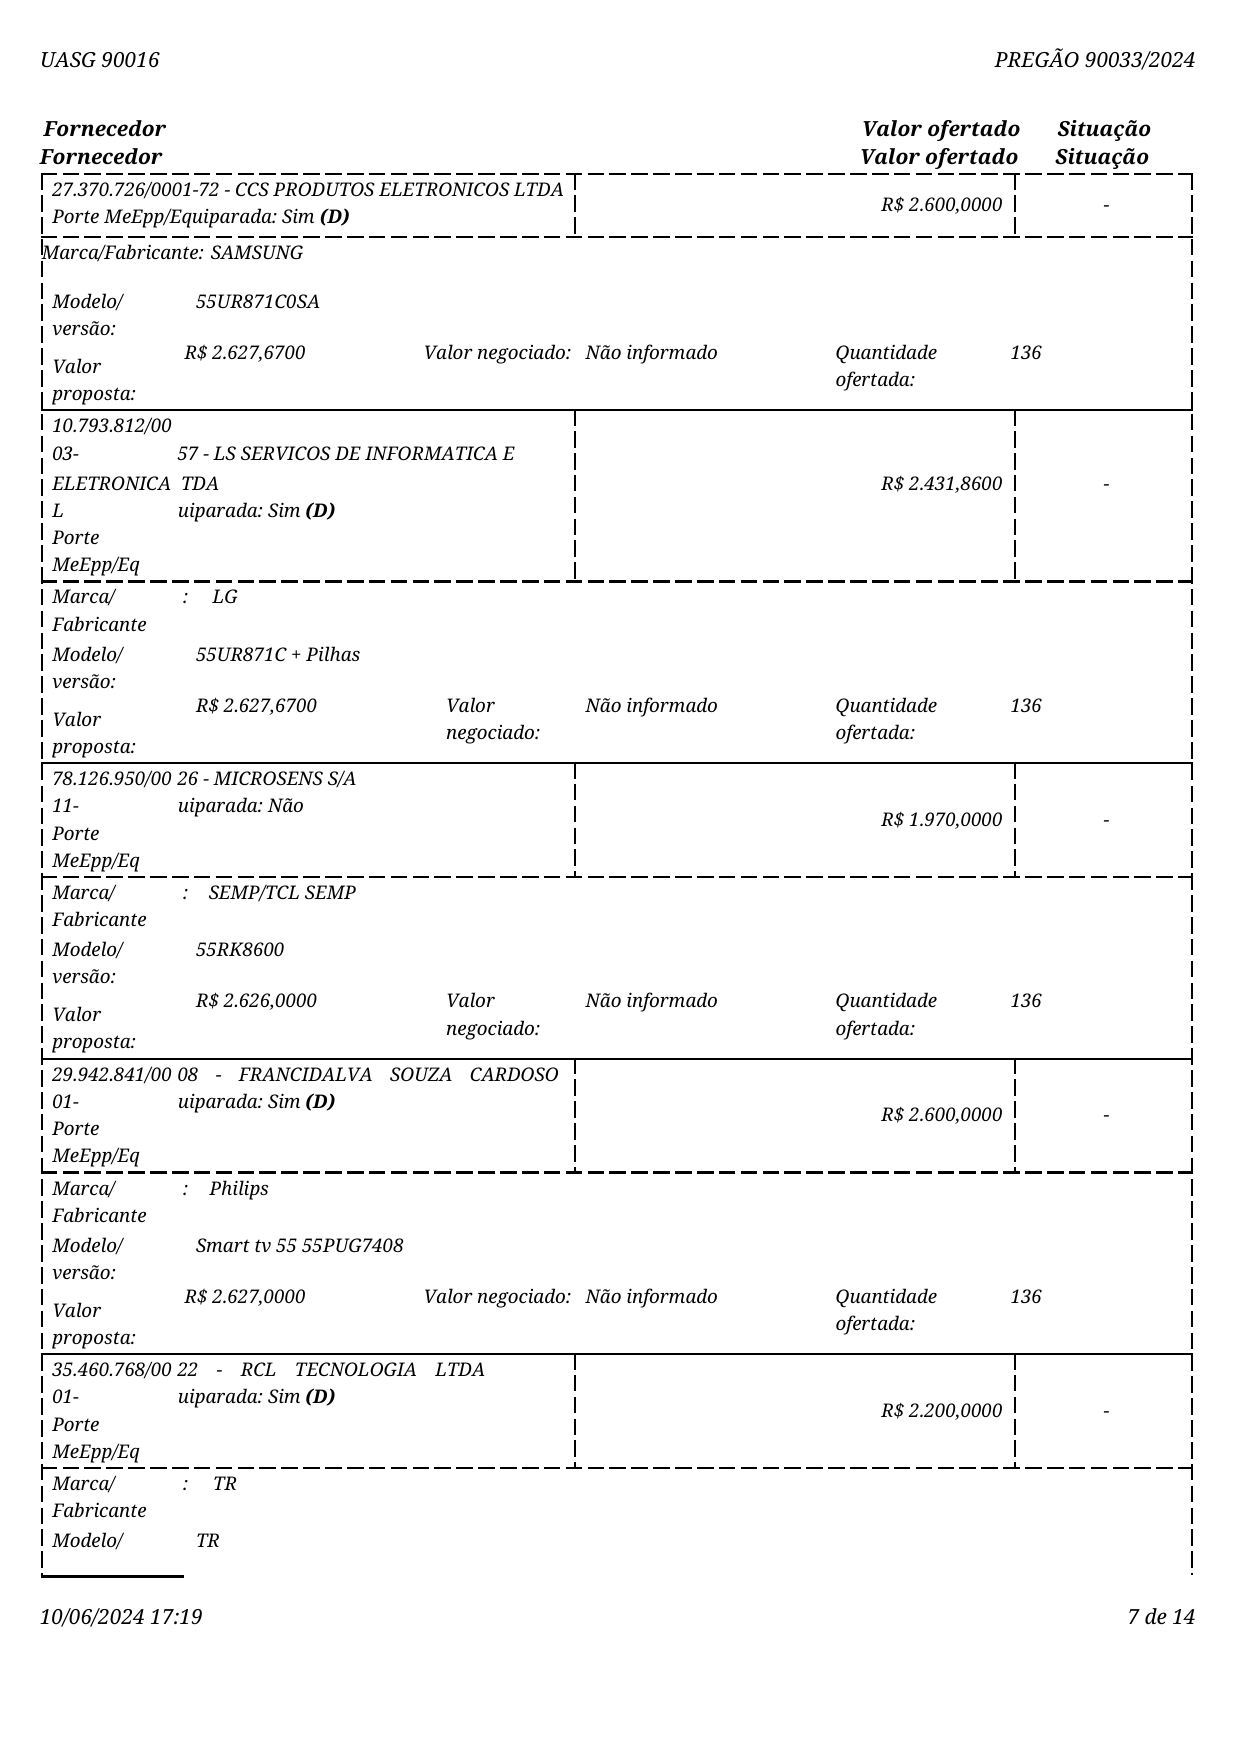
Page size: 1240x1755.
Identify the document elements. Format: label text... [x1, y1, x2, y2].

table_cell R$ 2.431,8600 [835, 469, 1014, 580]
table_cell Não informado [575, 336, 835, 409]
table_cell [575, 580, 835, 640]
table_cell Marca/Fabricante [42, 1171, 184, 1231]
table_cell [1066, 1467, 1192, 1526]
table_cell [1066, 640, 1192, 689]
table_cell [1066, 1171, 1192, 1231]
table_cell R$ 2.626,0000 [184, 984, 446, 1057]
table_header R$ 2.600,0000 [835, 173, 1014, 236]
table_header [575, 173, 835, 236]
table_cell R$ 2.627,6700 Valor negociado: [184, 336, 575, 409]
table_cell [575, 1355, 835, 1467]
table_cell : Philips [184, 1171, 575, 1231]
table_cell R$ 1.970,0000 [835, 764, 1014, 876]
table_cell [1066, 411, 1192, 468]
table_cell [1066, 1231, 1192, 1280]
table_cell [835, 1171, 1066, 1231]
table_cell [835, 287, 1066, 336]
table_cell [575, 236, 835, 287]
table_cell Valor negociado: [446, 984, 575, 1057]
table_cell R$ 2.600,0000 [835, 1060, 1014, 1171]
table_cell Não informado [575, 689, 835, 762]
table_cell [575, 1467, 835, 1526]
table_cell [1066, 689, 1192, 762]
table_cell 78.126.950/0011- Porte MeEpp/Eq [42, 764, 184, 876]
table_cell Quantidade ofertada: [835, 336, 1000, 409]
table_cell [835, 640, 1066, 689]
table_cell [575, 469, 835, 580]
table_header - [1066, 173, 1192, 236]
table_cell [575, 1171, 835, 1231]
table_cell [835, 236, 1066, 287]
table_cell [835, 580, 1066, 640]
table_cell Modelo/ [42, 1526, 184, 1575]
table_cell Quantidade ofertada: [835, 689, 1000, 762]
table_cell 26 - MICROSENS S/A uiparada: Não [184, 764, 446, 876]
table_cell Quantidade ofertada: [835, 984, 1000, 1057]
table_cell [446, 764, 575, 876]
table_cell R$ 2.627,0000 Valor negociado: [184, 1280, 575, 1353]
table_cell 29.942.841/0001- Porte MeEpp/Eq [42, 1060, 184, 1171]
table_cell Quantidade ofertada: [835, 1280, 1000, 1353]
table_cell 136 [1000, 689, 1066, 762]
table_cell Marca/Fabricante [42, 876, 184, 935]
table_cell Modelo/versão: Valor proposta: [42, 1231, 184, 1353]
table_cell [835, 1526, 1066, 1575]
table_cell [1015, 1060, 1066, 1171]
table_cell 136 [1000, 984, 1066, 1057]
table_cell [575, 876, 835, 935]
table_cell [575, 1526, 835, 1575]
table_cell R$ 2.200,0000 [835, 1355, 1014, 1467]
table_cell Valor negociado: [446, 689, 575, 762]
table_cell 35.460.768/0001- Porte MeEpp/Eq [42, 1355, 184, 1467]
table_cell - [1066, 1060, 1192, 1171]
table_cell [575, 411, 835, 468]
table_cell [1066, 1280, 1192, 1353]
table_cell [446, 580, 575, 640]
table_cell Modelo/versão: Valor proposta: [42, 287, 184, 409]
table_cell [446, 640, 575, 689]
table_cell : LG [184, 580, 446, 640]
table_cell Não informado [575, 1280, 835, 1353]
table_cell [446, 876, 575, 935]
table_cell Marca/Fabricante [42, 580, 184, 640]
table_cell : SEMP/TCL SEMP [184, 876, 446, 935]
table_cell [1015, 1355, 1066, 1467]
table_cell [446, 469, 575, 580]
table_cell [1066, 876, 1192, 935]
table_cell - [1066, 469, 1192, 580]
table_cell 10.793.812/0003- [42, 411, 184, 468]
table_cell Não informado [575, 984, 835, 1057]
table_cell : TR [184, 1467, 575, 1526]
table_cell [575, 935, 835, 984]
table_cell Marca/Fabricante [42, 1467, 184, 1526]
table_cell - [1066, 1355, 1192, 1467]
table_cell [835, 1231, 1066, 1280]
table_cell TR [184, 1526, 575, 1575]
table_cell 55RK8600 [184, 935, 446, 984]
table_cell [835, 1467, 1066, 1526]
table_cell [835, 935, 1066, 984]
table_cell 08 - FRANCIDALVA SOUZA CARDOSO uiparada: Sim (D) [184, 1060, 575, 1171]
table_cell Modelo/versão: Valor proposta: [42, 935, 184, 1057]
table_cell [446, 935, 575, 984]
table_cell [1015, 411, 1066, 468]
table_cell 136 [1000, 1280, 1066, 1353]
table_cell [1015, 764, 1066, 876]
table_cell [835, 876, 1066, 935]
table_cell [1066, 236, 1192, 287]
table_cell R$ 2.627,6700 [184, 689, 446, 762]
table_cell [575, 287, 835, 336]
table_cell 57 - LS SERVICOS DE INFORMATICA E [184, 411, 575, 468]
table_cell ELETRONICA L Porte MeEpp/Eq [42, 469, 184, 580]
table_cell [1066, 1526, 1192, 1575]
table_cell [1066, 984, 1192, 1057]
table_cell 136 [1000, 336, 1066, 409]
table_cell Marca/Fabricante: SAMSUNG [42, 236, 575, 287]
table_cell TDA uiparada: Sim (D) [184, 469, 446, 580]
table_cell 22 - RCL TECNOLOGIA LTDA uiparada: Sim (D) [184, 1355, 575, 1467]
table_cell [835, 411, 1014, 468]
table_cell [575, 1231, 835, 1280]
table_cell [1015, 469, 1066, 580]
table_header [1015, 173, 1066, 236]
table_cell Modelo/versão: Valor proposta: [42, 640, 184, 762]
text Fornecedor Valor ofertado Situação [39, 142, 1198, 171]
table_cell [575, 1060, 835, 1171]
table_cell Smart tv 55 55PUG7408 [184, 1231, 575, 1280]
table_cell 55UR871C + Pilhas [184, 640, 446, 689]
table_header 27.370.726/0001-72 - CCS PRODUTOS ELETRONICOS LTDA Porte MeEpp/Equiparada: Sim (D) [42, 173, 575, 236]
table_cell [1066, 287, 1192, 336]
table_cell [1066, 580, 1192, 640]
table_cell [575, 764, 835, 876]
table_cell 55UR871C0SA [184, 287, 575, 336]
table_cell [1066, 935, 1192, 984]
table_cell - [1066, 764, 1192, 876]
table_cell [1066, 336, 1192, 409]
table_cell [575, 640, 835, 689]
